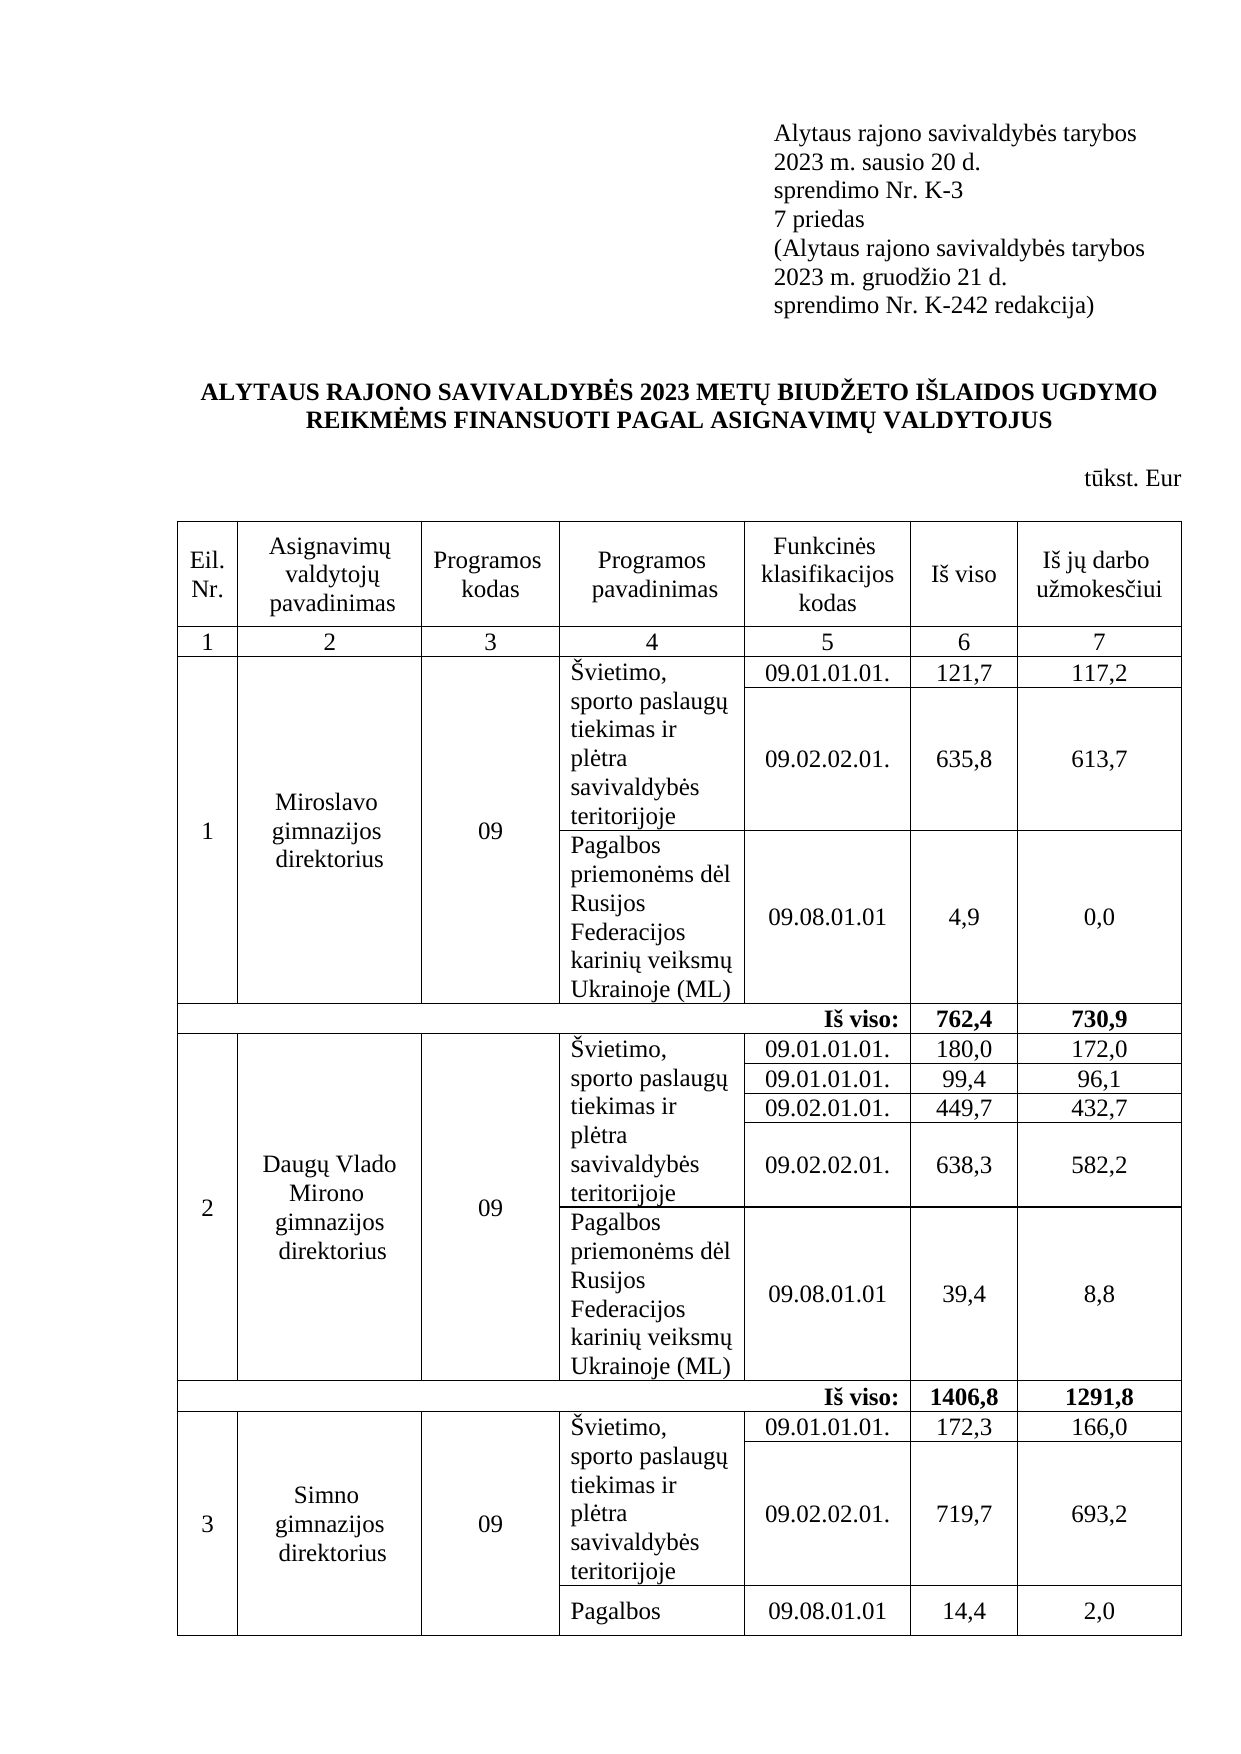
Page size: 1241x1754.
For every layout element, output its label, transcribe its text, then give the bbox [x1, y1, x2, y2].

table_cell 09.01.01.01. [745, 1064, 910, 1092]
table_cell 09.08.01.01 [745, 1208, 910, 1380]
table_cell 1 [178, 627, 237, 656]
table_cell 2,0 [1018, 1586, 1181, 1635]
text 7 priedas [177, 204, 1181, 233]
table_cell Miroslavo gimnazijos direktorius [238, 657, 421, 1003]
table_cell 449,7 [911, 1094, 1017, 1122]
table_cell 1406,8 [911, 1381, 1017, 1411]
table_cell 635,8 [911, 688, 1017, 829]
table_cell 730,9 [1018, 1004, 1181, 1033]
table_cell Iš viso: [178, 1004, 910, 1033]
text tūkst. Eur [177, 463, 1181, 492]
table_cell 1291,8 [1018, 1381, 1181, 1411]
table_header Asignavimų valdytojų pavadinimas [238, 522, 421, 626]
table_header Eil. Nr. [178, 522, 237, 626]
text sprendimo Nr. K-3 [177, 176, 1181, 204]
table_cell 2 [238, 627, 421, 656]
table_header Programos kodas [422, 522, 559, 626]
table_cell 09 [422, 1412, 559, 1635]
table_cell 09.02.01.01. [745, 1094, 910, 1122]
table_cell 09.01.01.01. [745, 1034, 910, 1063]
table_cell 5 [745, 627, 910, 656]
table_cell 09.01.01.01. [745, 657, 910, 687]
table_cell 7 [1018, 627, 1181, 656]
table_cell 96,1 [1018, 1064, 1181, 1092]
table_cell 3 [178, 1412, 237, 1635]
table_header Programos pavadinimas [560, 522, 744, 626]
table_cell 99,4 [911, 1064, 1017, 1092]
table_cell 693,2 [1018, 1442, 1181, 1585]
table_cell 638,3 [911, 1123, 1017, 1206]
table_cell 180,0 [911, 1034, 1017, 1063]
table_cell 39,4 [911, 1208, 1017, 1380]
table_cell 117,2 [1018, 657, 1181, 687]
table_cell 582,2 [1018, 1123, 1181, 1206]
table_cell 6 [911, 627, 1017, 656]
table_cell Simno gimnazijos direktorius [238, 1412, 421, 1635]
table_cell 09 [422, 657, 559, 1003]
table_cell Pagalbos priemonėms dėl Rusijos Federacijos karinių veiksmų Ukrainoje (ML) [560, 831, 744, 1003]
table_cell Švietimo, sporto paslaugų tiekimas ir plėtra savivaldybės teritorijoje [560, 1034, 744, 1206]
table_cell 09.02.02.01. [745, 688, 910, 829]
table_header Iš viso [911, 522, 1017, 626]
table_cell 09.08.01.01 [745, 831, 910, 1003]
table_cell Švietimo, sporto paslaugų tiekimas ir plėtra savivaldybės teritorijoje [560, 657, 744, 829]
text ALYTAUS RAJONO SAVIVALDYBĖS 2023 METŲ BIUDŽETO IŠLAIDOS UGDYMO REIKMĖMS FINANSUOTI PAGAL ASIGNAVIMŲ VALDYTOJUS [177, 377, 1181, 434]
table_cell 4,9 [911, 831, 1017, 1003]
table_cell 09.08.01.01 [745, 1586, 910, 1635]
table_cell 09 [422, 1034, 559, 1380]
table_cell 166,0 [1018, 1412, 1181, 1441]
table_header Funkcinės klasifikacijos kodas [745, 522, 910, 626]
text 2023 m. gruodžio 21 d. [177, 262, 1181, 291]
table_cell Pagalbos priemonėms dėl Rusijos Federacijos karinių veiksmų Ukrainoje (ML) [560, 1208, 744, 1380]
table_cell 719,7 [911, 1442, 1017, 1585]
table_cell Iš viso: [178, 1381, 910, 1411]
table_cell Pagalbos [560, 1586, 744, 1635]
table_cell 14,4 [911, 1586, 1017, 1635]
table_cell 09.02.02.01. [745, 1442, 910, 1585]
table_cell 172,0 [1018, 1034, 1181, 1063]
table_cell 09.01.01.01. [745, 1412, 910, 1441]
table_cell 613,7 [1018, 688, 1181, 829]
table_cell 4 [560, 627, 744, 656]
table_cell 0,0 [1018, 831, 1181, 1003]
table_header Iš jų darbo užmokesčiui [1018, 522, 1181, 626]
table_cell 2 [178, 1034, 237, 1380]
table_cell 432,7 [1018, 1094, 1181, 1122]
table_cell 3 [422, 627, 559, 656]
text 2023 m. sausio 20 d. [177, 147, 1181, 176]
table_cell 09.02.02.01. [745, 1123, 910, 1206]
text sprendimo Nr. K-242 redakcija) [177, 291, 1181, 319]
table_cell 1 [178, 657, 237, 1003]
table_cell 762,4 [911, 1004, 1017, 1033]
table_cell 121,7 [911, 657, 1017, 687]
table_cell 8,8 [1018, 1208, 1181, 1380]
text Alytaus rajono savivaldybės tarybos [177, 118, 1181, 147]
table_cell Daugų Vlado Mirono gimnazijos direktorius [238, 1034, 421, 1380]
table_cell 172,3 [911, 1412, 1017, 1441]
table_cell Švietimo, sporto paslaugų tiekimas ir plėtra savivaldybės teritorijoje [560, 1412, 744, 1585]
text (Alytaus rajono savivaldybės tarybos [177, 233, 1181, 262]
